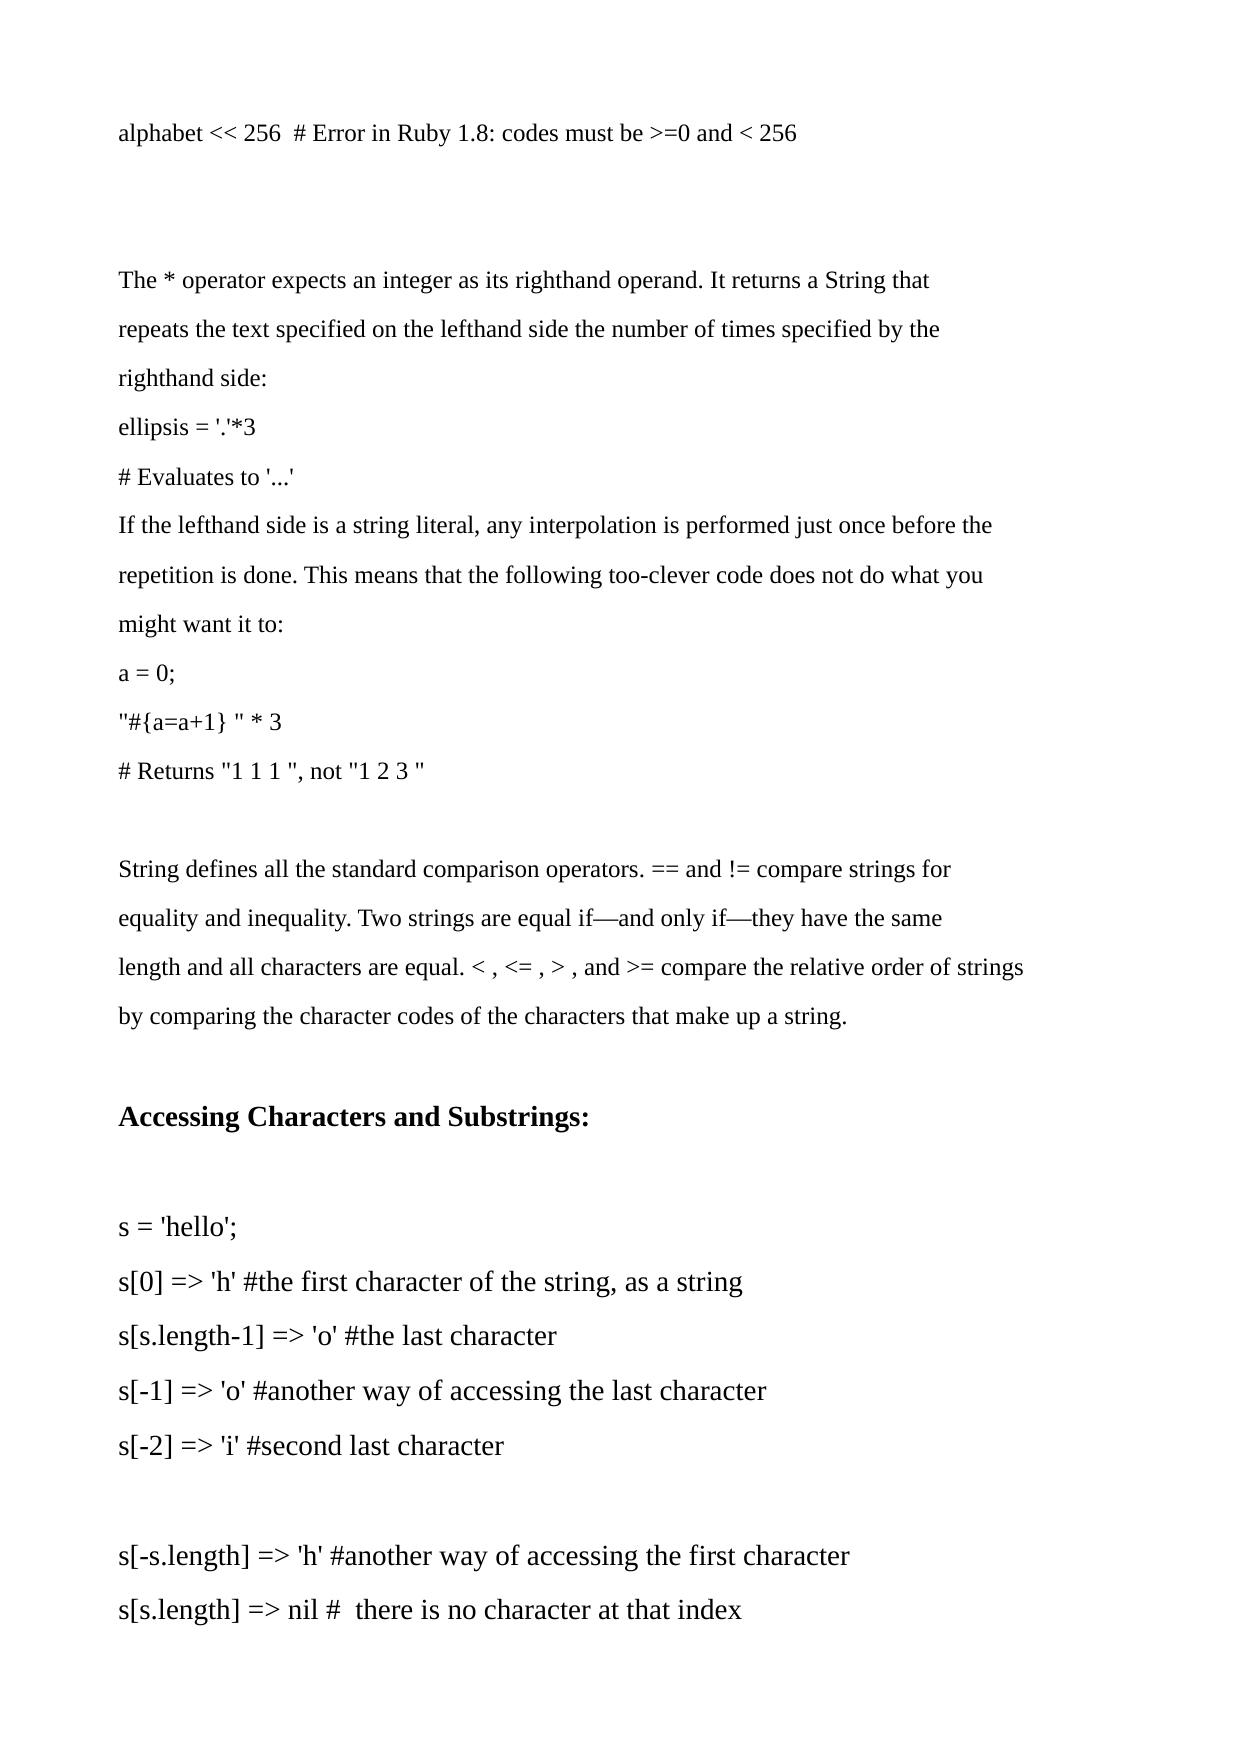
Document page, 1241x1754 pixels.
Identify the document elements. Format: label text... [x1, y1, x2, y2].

text repetition is done. This means that the following too-clever code does not do what you [118, 560, 1122, 588]
text # Returns "1 1 1 ", not "1 2 3 " [118, 756, 1122, 785]
text Accessing Characters and Substrings: [118, 1099, 1122, 1133]
text a = 0; [118, 658, 1122, 687]
text s[0] => 'h' #the first character of the string, as a string [118, 1264, 1122, 1297]
text If the lefthand side is a string literal, any interpolation is performed just once before the [118, 511, 1122, 539]
text might want it to: [118, 609, 1122, 637]
text # Evaluates to '...' [118, 462, 1122, 490]
text by comparing the character codes of the characters that make up a string. [118, 1001, 1122, 1030]
text equality and inequality. Two strings are equal if—and only if—they have the same [118, 903, 1122, 932]
text s[-1] => 'o' #another way of accessing the last character [118, 1373, 1122, 1407]
text The * operator expects an integer as its righthand operand. It returns a String that [118, 265, 1122, 294]
text repeats the text specified on the lefthand side the number of times specified by the [118, 314, 1122, 343]
text alphabet << 256 # Error in Ruby 1.8: codes must be >=0 and < 256 [118, 118, 1122, 147]
text s[s.length-1] => 'o' #the last character [118, 1318, 1122, 1352]
text s = 'hello'; [118, 1209, 1122, 1242]
text righthand side: [118, 363, 1122, 392]
text "#{a=a+1} " * 3 [118, 707, 1122, 736]
text s[-2] => 'i' #second last character [118, 1428, 1122, 1462]
text ellipsis = '.'*3 [118, 412, 1122, 441]
text length and all characters are equal. < , <= , > , and >= compare the relative order of strings [118, 952, 1122, 981]
text s[s.length] => nil # there is no character at that index [118, 1592, 1122, 1626]
text String defines all the standard comparison operators. == and != compare strings for [118, 854, 1122, 883]
text s[-s.length] => 'h' #another way of accessing the first character [118, 1538, 1122, 1571]
